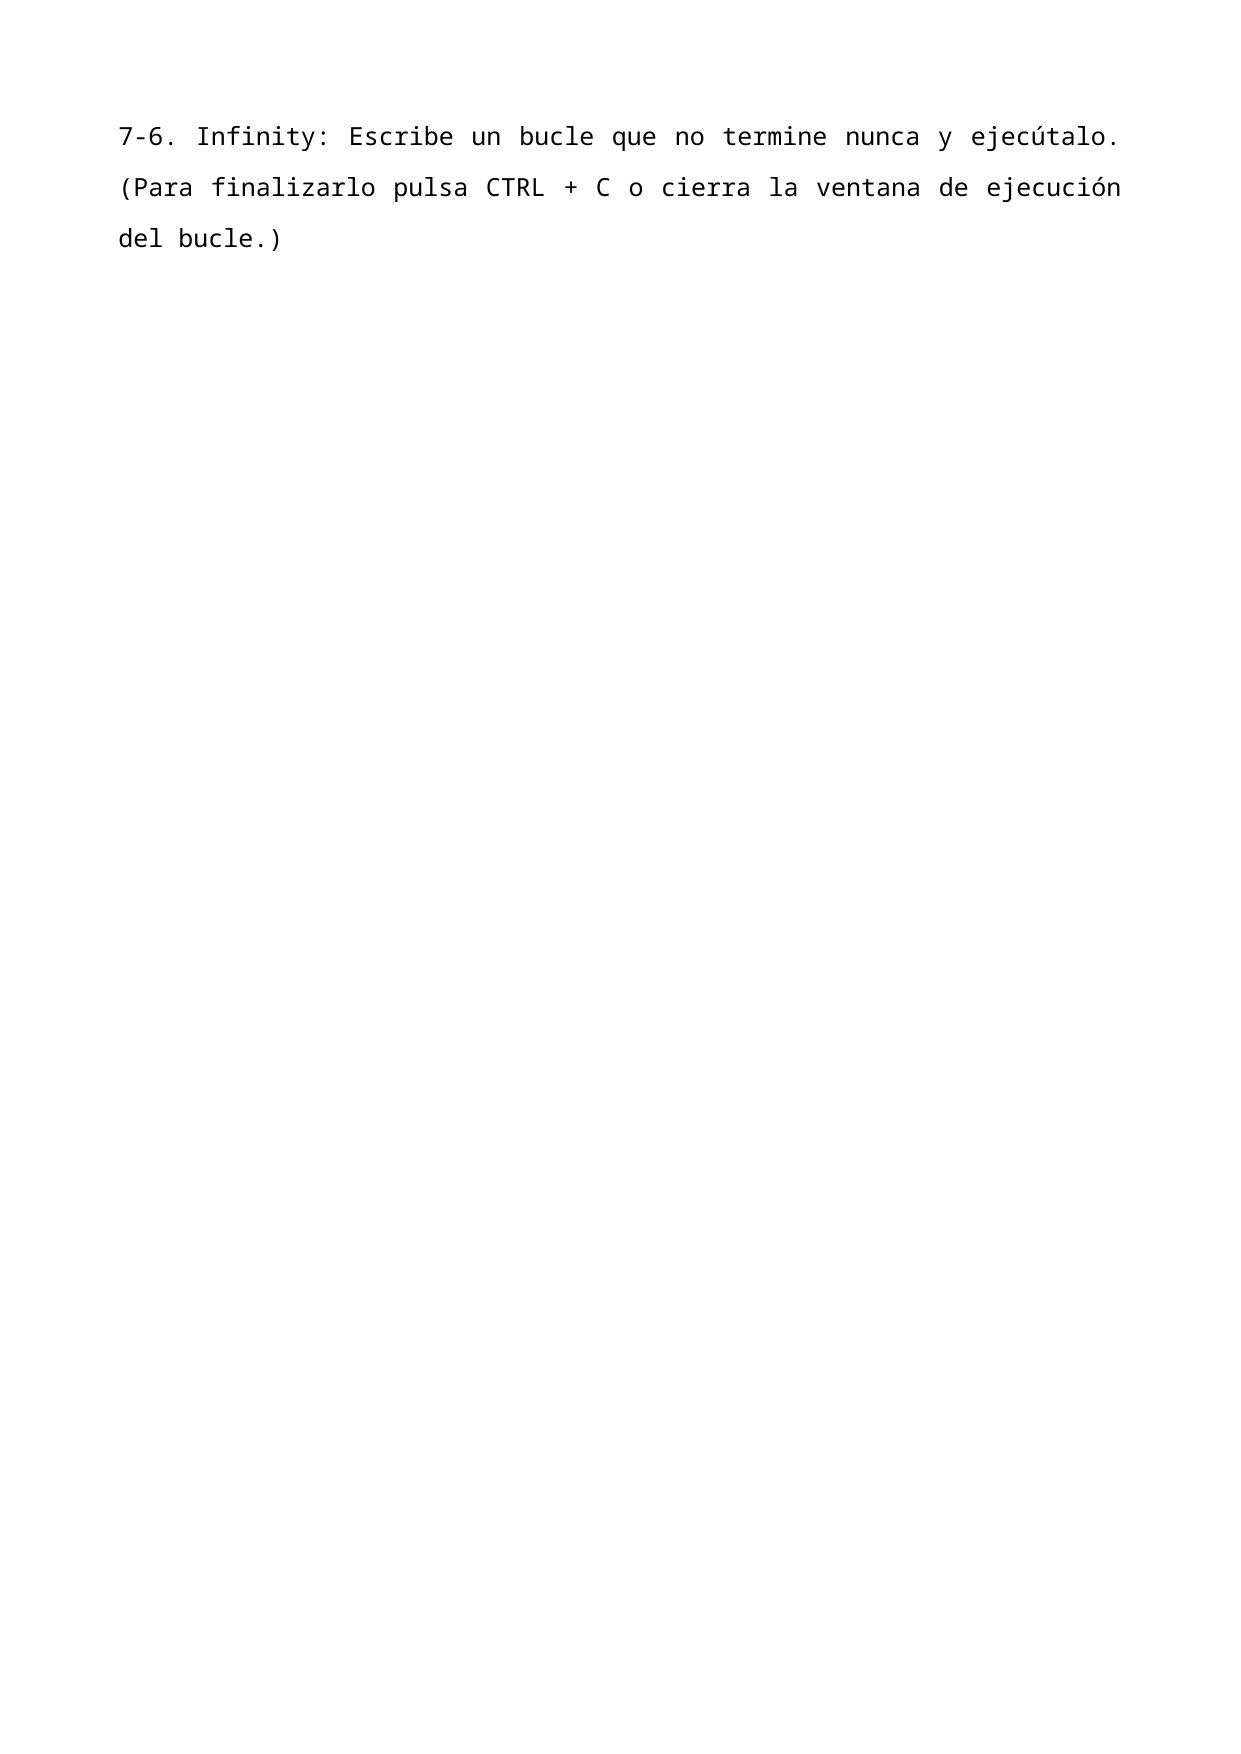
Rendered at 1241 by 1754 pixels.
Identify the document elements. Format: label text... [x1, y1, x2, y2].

text 7-6. Infinity: Escribe un bucle que no termine nunca y ejecútalo. (Para finalizarlo pulsa CTRL + C o cierra la ventana de ejecución del bucle.) [118, 118, 1122, 254]
